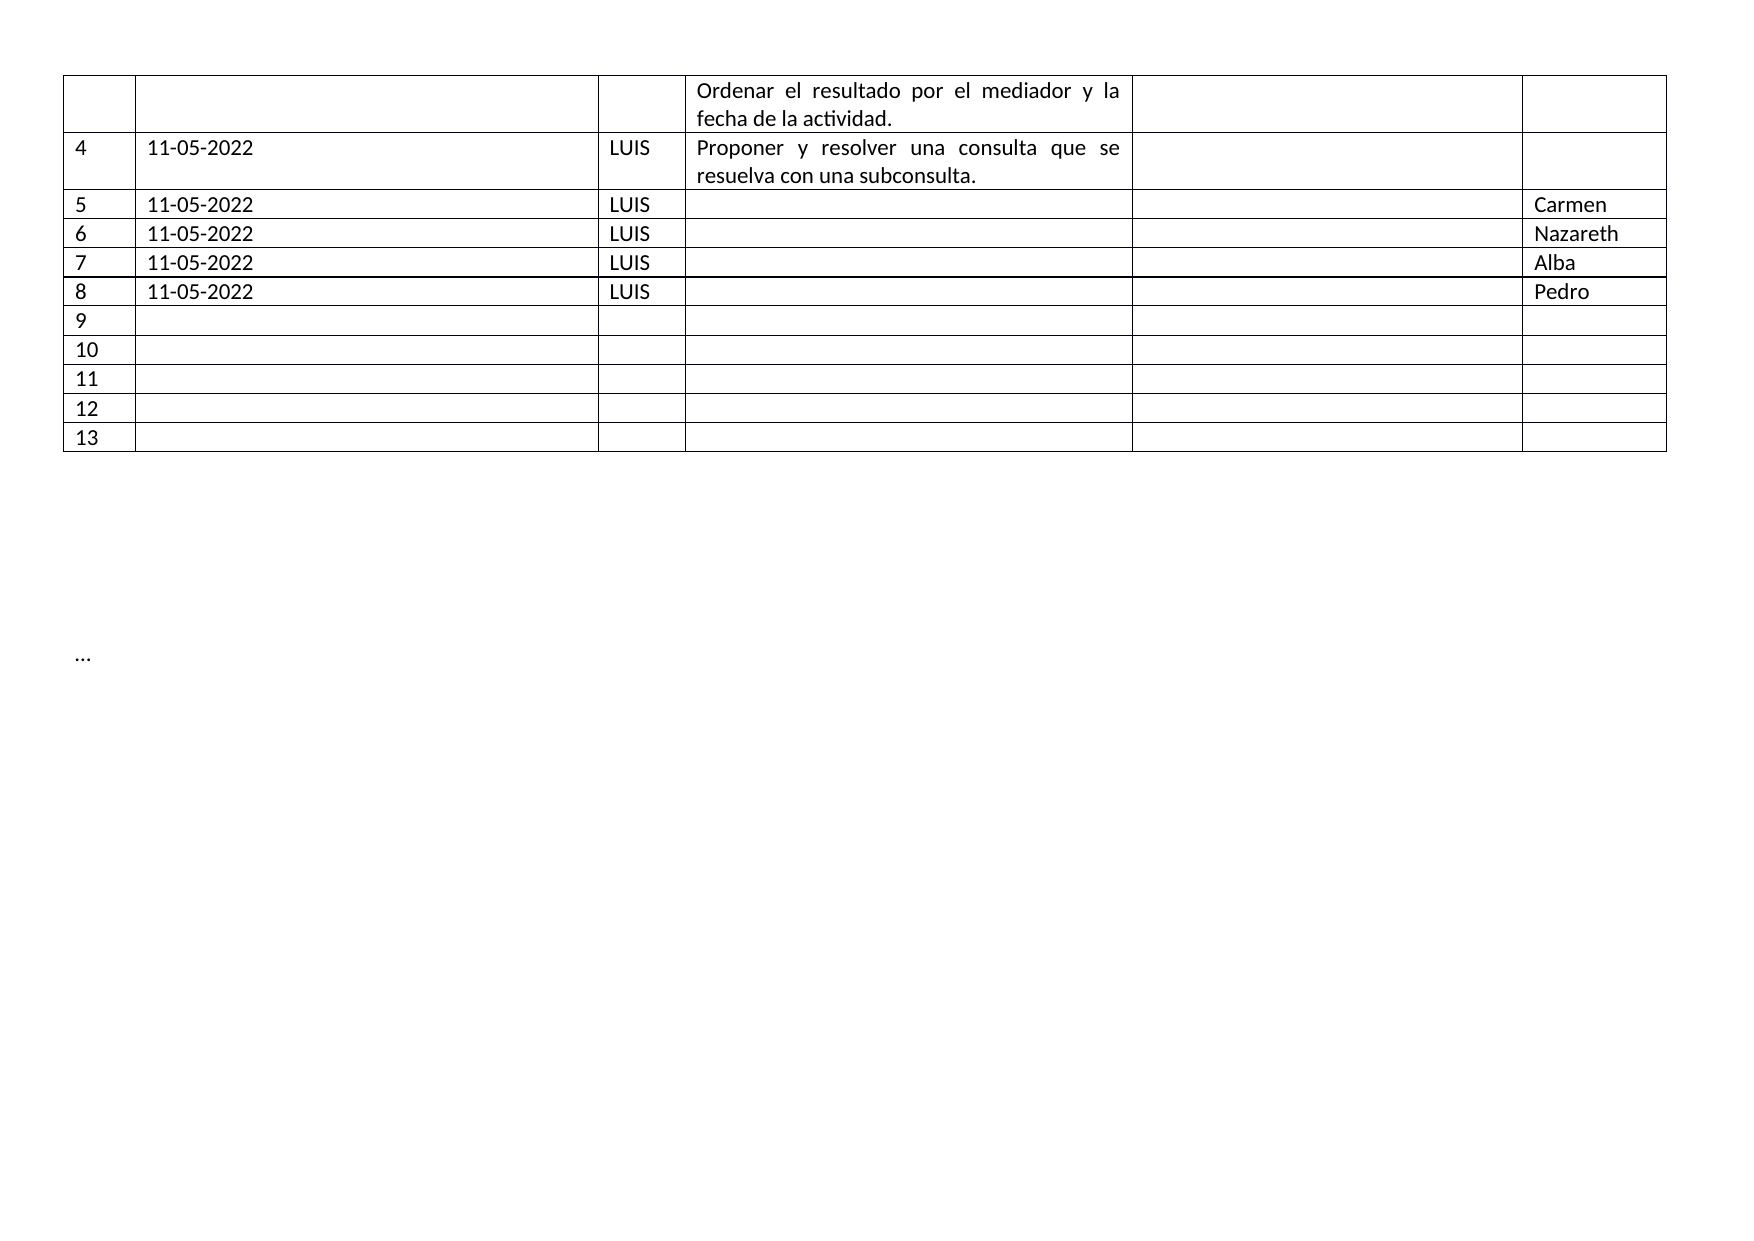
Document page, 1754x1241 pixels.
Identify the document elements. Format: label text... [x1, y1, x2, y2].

table_cell Alba [1523, 248, 1666, 276]
table_cell [1133, 306, 1522, 334]
table_cell 7 [64, 248, 135, 276]
table_cell [599, 423, 685, 451]
table_cell 9 [64, 306, 135, 334]
table_cell Nazareth [1523, 219, 1666, 247]
table_cell [1133, 394, 1522, 422]
table_cell [599, 76, 685, 132]
table_cell 11-05-2022 [136, 219, 598, 247]
table_cell 5 [64, 190, 135, 218]
table_cell [599, 365, 685, 393]
table_cell [599, 306, 685, 334]
table_cell [686, 336, 1132, 363]
text … [75, 639, 1679, 667]
table_cell 11 [64, 365, 135, 393]
table_cell [686, 365, 1132, 393]
table_cell [1523, 76, 1666, 132]
table_cell [686, 190, 1132, 218]
table_cell 10 [64, 336, 135, 363]
table_cell [1523, 394, 1666, 422]
table_cell 12 [64, 394, 135, 422]
table_cell [1523, 306, 1666, 334]
table_cell 6 [64, 219, 135, 247]
table_cell 4 [64, 133, 135, 189]
table_cell [686, 278, 1132, 305]
table_cell LUIS [599, 248, 685, 276]
table_cell 13 [64, 423, 135, 451]
table_cell [136, 394, 598, 422]
table_cell LUIS [599, 133, 685, 189]
table_cell Ordenar el resultado por el mediador y la fecha de la actividad. [686, 76, 1132, 132]
table_cell [1523, 133, 1666, 189]
table_cell [64, 76, 135, 132]
table_cell [1523, 423, 1666, 451]
table_cell [686, 394, 1132, 422]
table_cell [1523, 365, 1666, 393]
table_cell [1133, 423, 1522, 451]
table_cell [686, 219, 1132, 247]
table_cell [599, 394, 685, 422]
table_cell [686, 423, 1132, 451]
table_cell [1133, 336, 1522, 363]
table_cell Proponer y resolver una consulta que se resuelva con una subconsulta. [686, 133, 1132, 189]
table_cell [1133, 133, 1522, 189]
table_cell [136, 306, 598, 334]
table_cell 11-05-2022 [136, 133, 598, 189]
table_cell LUIS [599, 219, 685, 247]
table_cell 8 [64, 278, 135, 305]
table_cell [136, 76, 598, 132]
table_cell 11-05-2022 [136, 278, 598, 305]
table_cell 11-05-2022 [136, 190, 598, 218]
table_cell [1133, 219, 1522, 247]
table_cell [1133, 278, 1522, 305]
table_cell [136, 365, 598, 393]
table_cell [1133, 365, 1522, 393]
table_cell [599, 336, 685, 363]
table_cell [686, 306, 1132, 334]
table_cell LUIS [599, 278, 685, 305]
table_cell [136, 423, 598, 451]
table_cell [1133, 248, 1522, 276]
table_cell [686, 248, 1132, 276]
table_cell Pedro [1523, 278, 1666, 305]
table_cell [1133, 190, 1522, 218]
table_cell [1523, 336, 1666, 363]
table_cell [1133, 76, 1522, 132]
table_cell [136, 336, 598, 363]
table_cell LUIS [599, 190, 685, 218]
table_cell 11-05-2022 [136, 248, 598, 276]
table_cell Carmen [1523, 190, 1666, 218]
